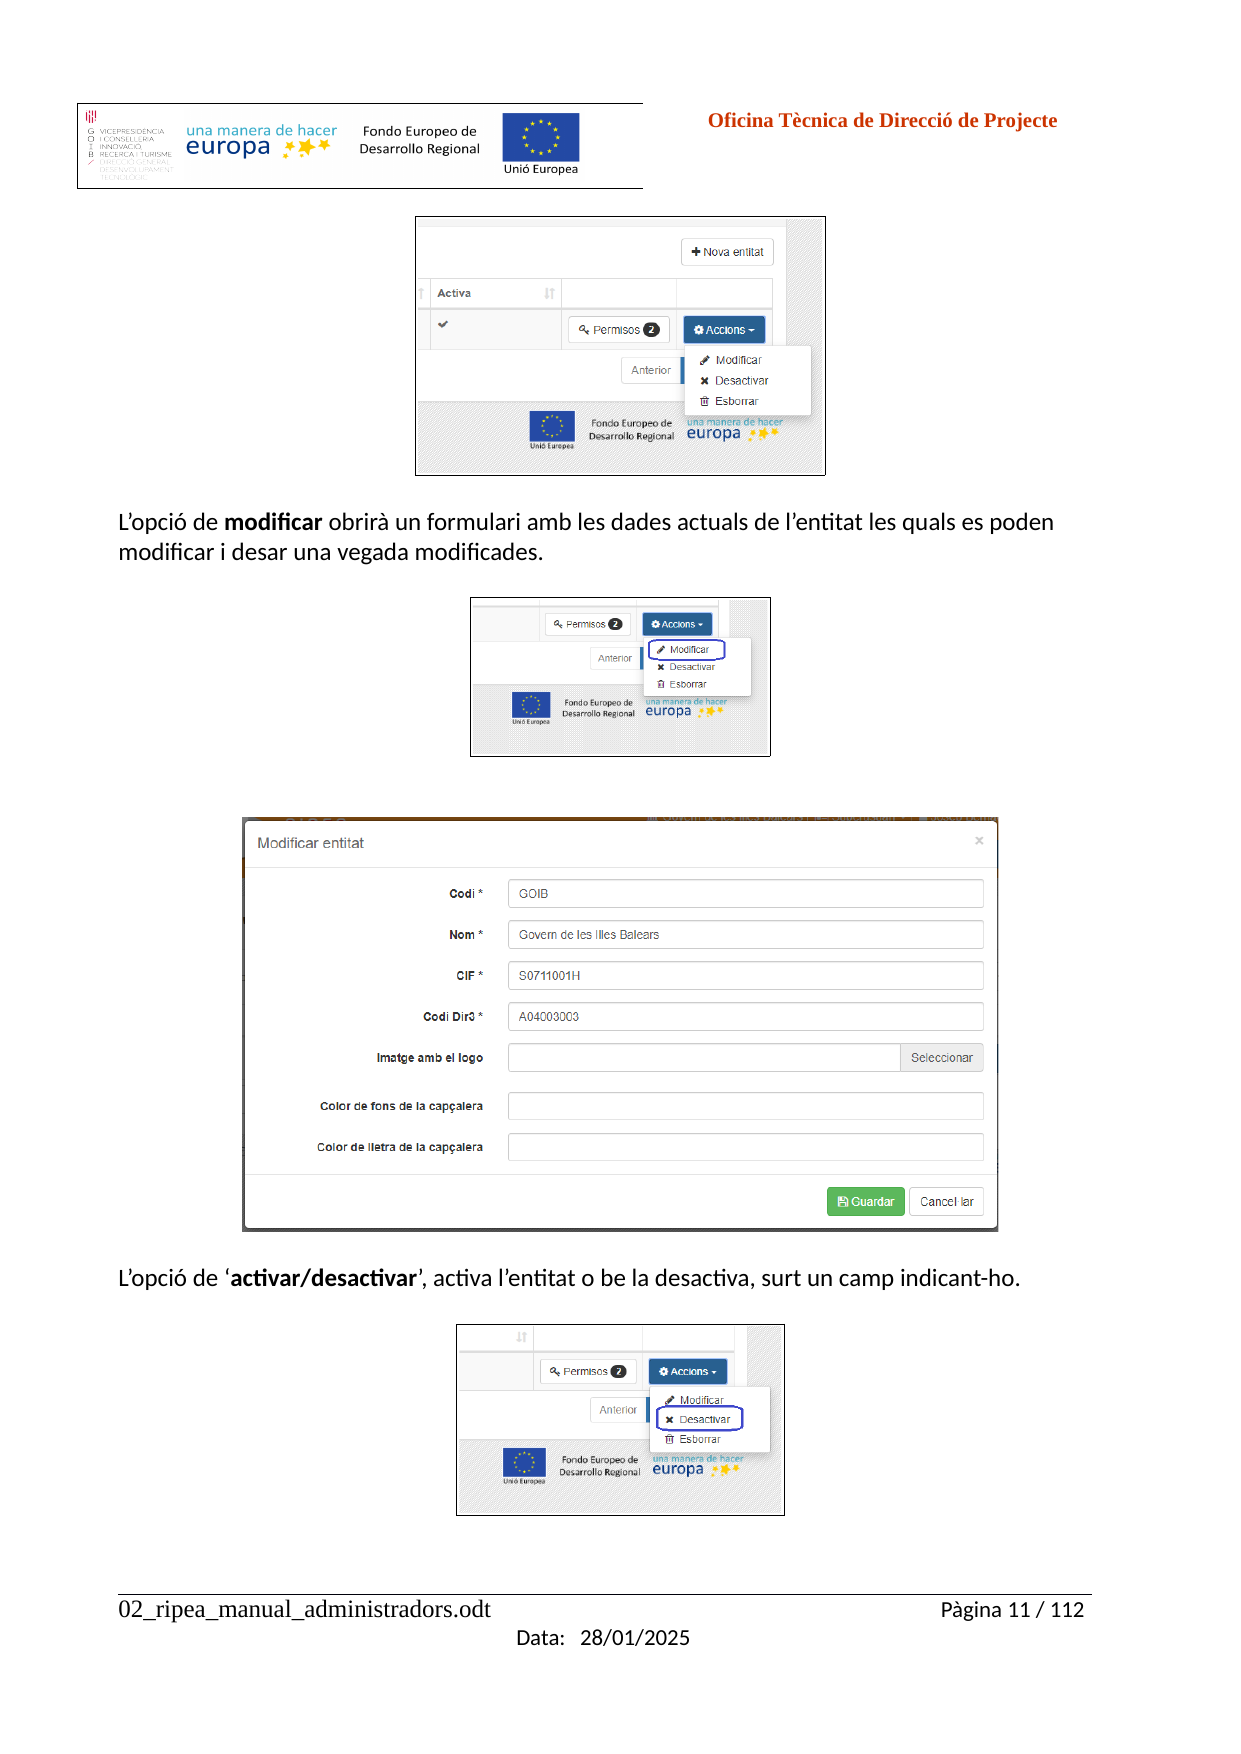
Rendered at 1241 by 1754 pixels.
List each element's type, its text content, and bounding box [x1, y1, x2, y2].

picture [184, 108, 585, 182]
picture [459, 1326, 782, 1513]
picture [242, 817, 999, 1232]
text L’opció de modificar obrirà un formulari amb les dades actuals de l’entitat les quals es poden modificar i desar una vegada modificades. [118, 506, 1122, 567]
picture [82, 108, 178, 182]
picture [472, 600, 768, 754]
text L’opció de ‘activar/desactivar’, activa l’entitat o be la desactiva, surt un camp indicant-ho. [118, 1262, 1122, 1293]
picture [418, 219, 823, 473]
